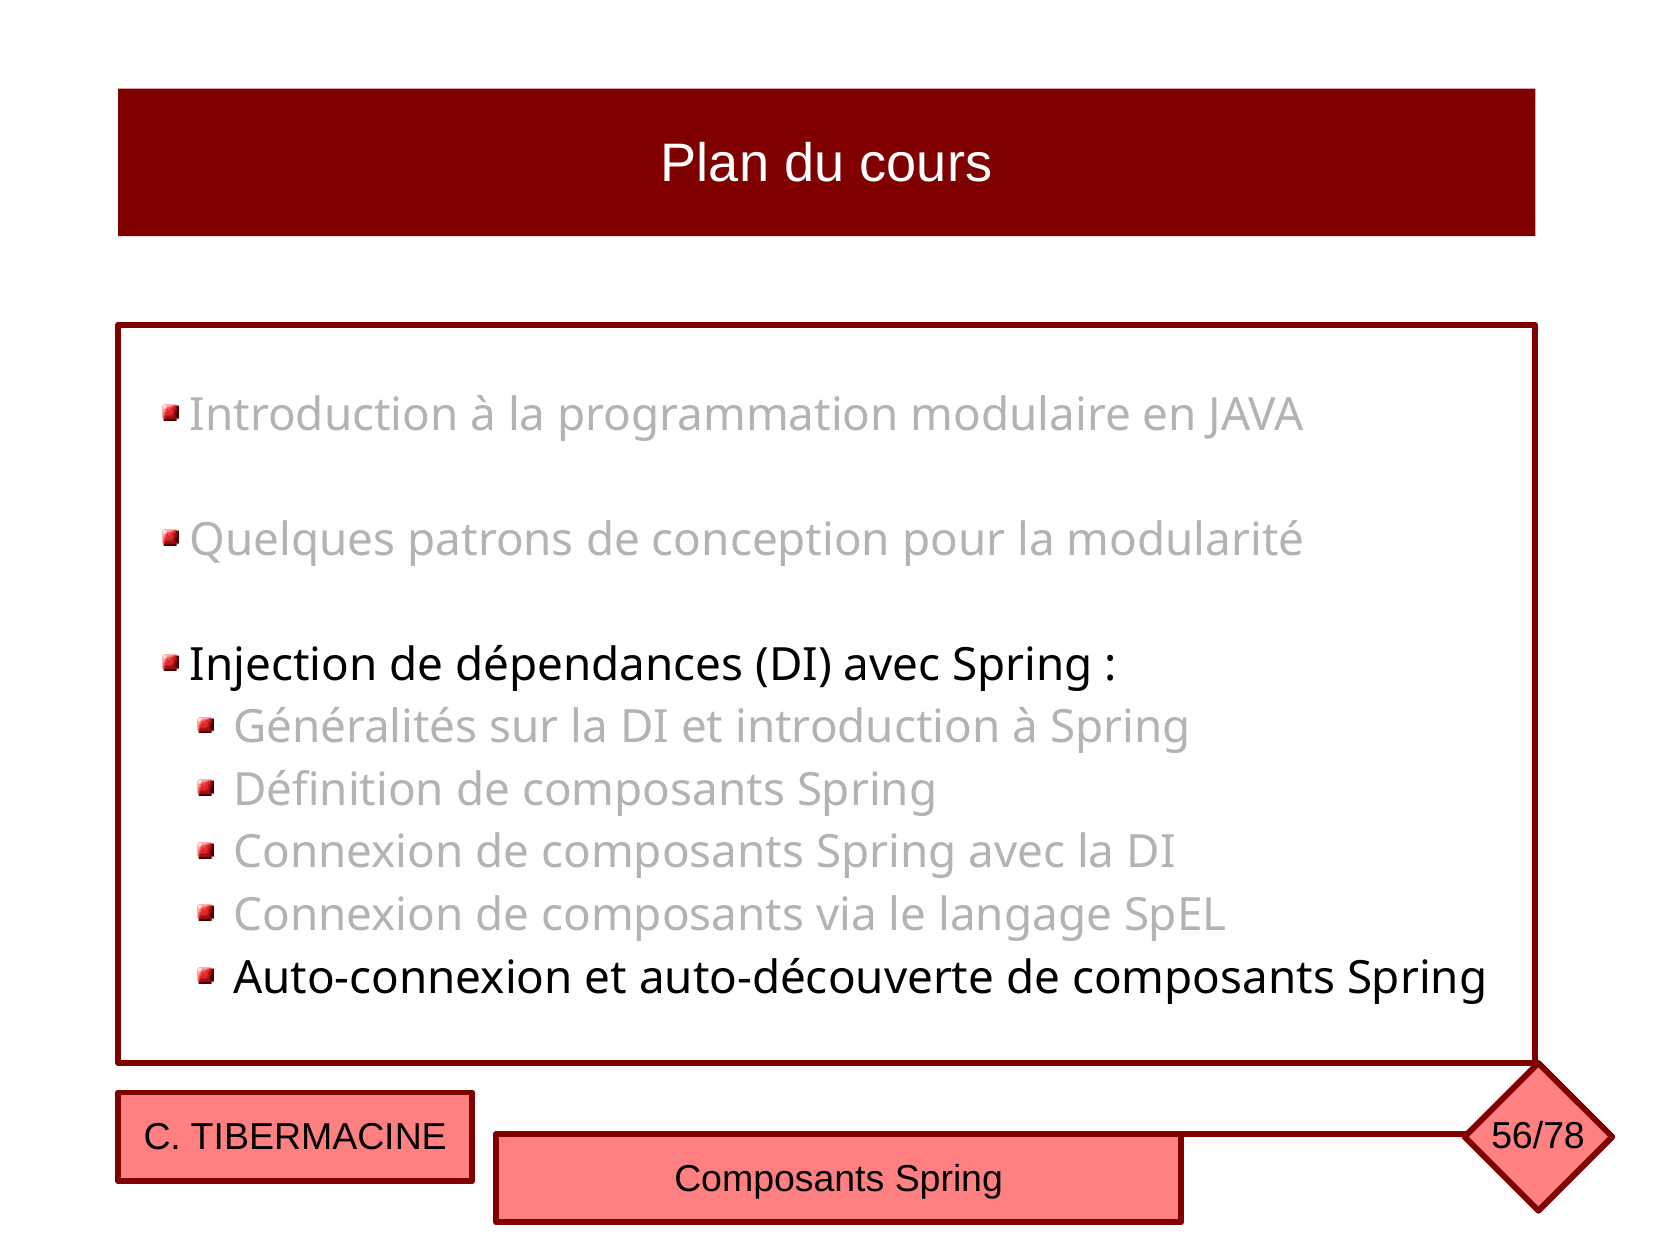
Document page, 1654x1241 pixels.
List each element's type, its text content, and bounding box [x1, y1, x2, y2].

picture [197, 904, 214, 921]
picture [162, 654, 179, 671]
picture [162, 404, 179, 421]
picture [197, 779, 214, 796]
picture [162, 529, 179, 546]
text_box [1464, 1125, 1476, 1149]
text_box Introduction à la programmation modulaire en JAVA Quelques patrons de conception pour la modularité Injection de dépendances (DI) avec Spring : Généralités sur la DI et introduction à Spring Définition de composants Spring Connexion de composants Spring avec la DI Connexion de composants via le langage SpEL Auto-connexion et auto-découverte de composants Spring [118, 324, 1536, 1063]
text_box Composants Spring [496, 1133, 1182, 1223]
text_box <number>/78 [1476, 1107, 1613, 1207]
text_box Plan du cours [118, 88, 1536, 237]
text_box C. TIBERMACINE [118, 1092, 473, 1182]
picture [197, 842, 214, 859]
text_box [1494, 1062, 1583, 1107]
picture [197, 717, 214, 733]
picture [197, 967, 214, 984]
